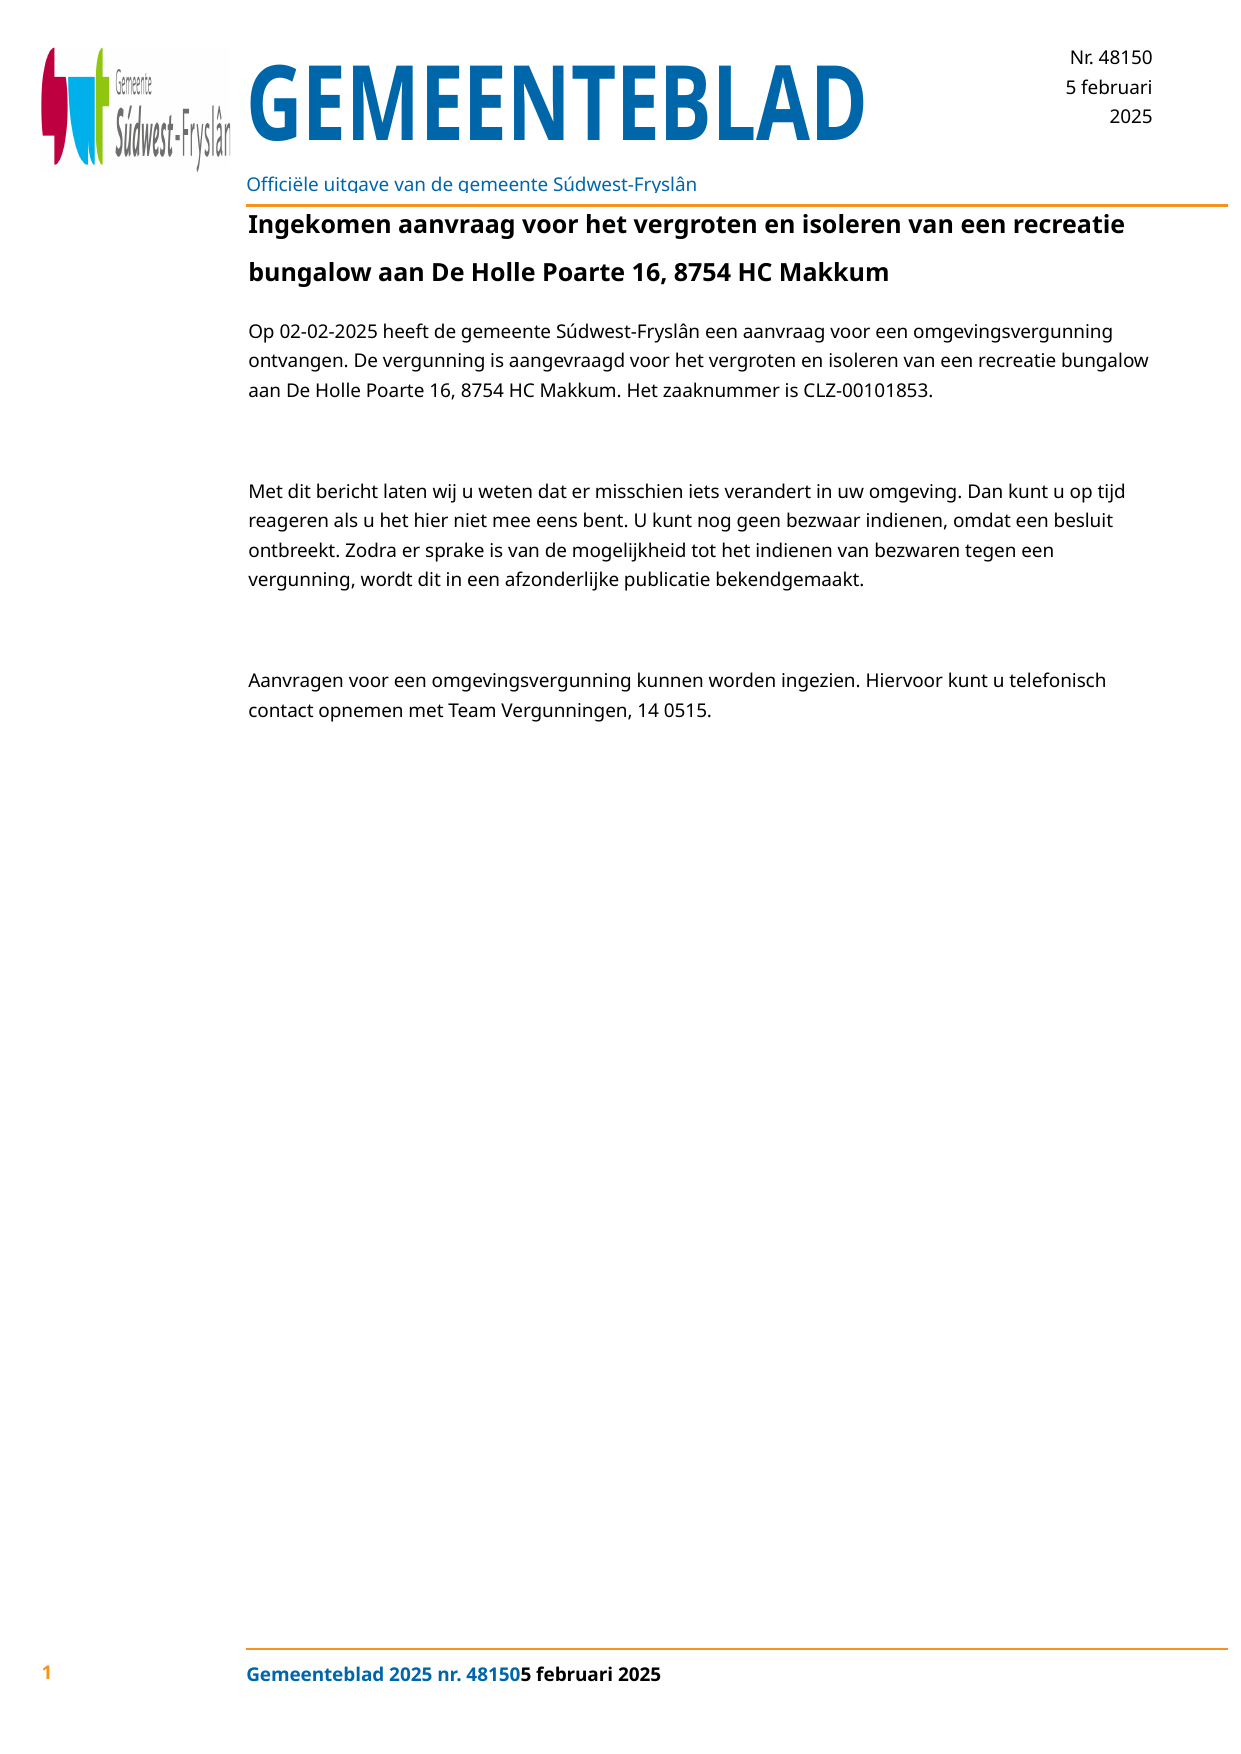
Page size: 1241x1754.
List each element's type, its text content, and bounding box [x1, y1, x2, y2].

text Met dit bericht laten wij u weten dat er misschien iets verandert in uw omgeving. Dan kunt u op tijd reageren als u het hier niet mee eens bent. U kunt nog geen bezwaar indienen, omdat een besluit ontbreekt. Zodra er sprake is van de mogelijkheid tot het indienen van bezwaren tegen een vergunning, wordt dit in een afzonderlijke publicatie bekendgemaakt. [248, 478, 1152, 592]
picture [41, 47, 231, 172]
text Aanvragen voor een omgevingsvergunning kunnen worden ingezien. Hiervoor kunt u telefonisch contact opnemen met Team Vergunningen, 14 0515. [248, 667, 1152, 723]
text Ingekomen aanvraag voor het vergroten en isoleren van een recreatie bungalow aan De Holle Poarte 16, 8754 HC Makkum [248, 207, 1152, 288]
text Op 02-02-2025 heeft de gemeente Súdwest-Fryslân een aanvraag voor een omgevingsvergunning ontvangen. De vergunning is aangevraagd voor het vergroten en isoleren van een recreatie bungalow aan De Holle Poarte 16, 8754 HC Makkum. Het zaaknummer is CLZ-00101853. [248, 318, 1152, 403]
